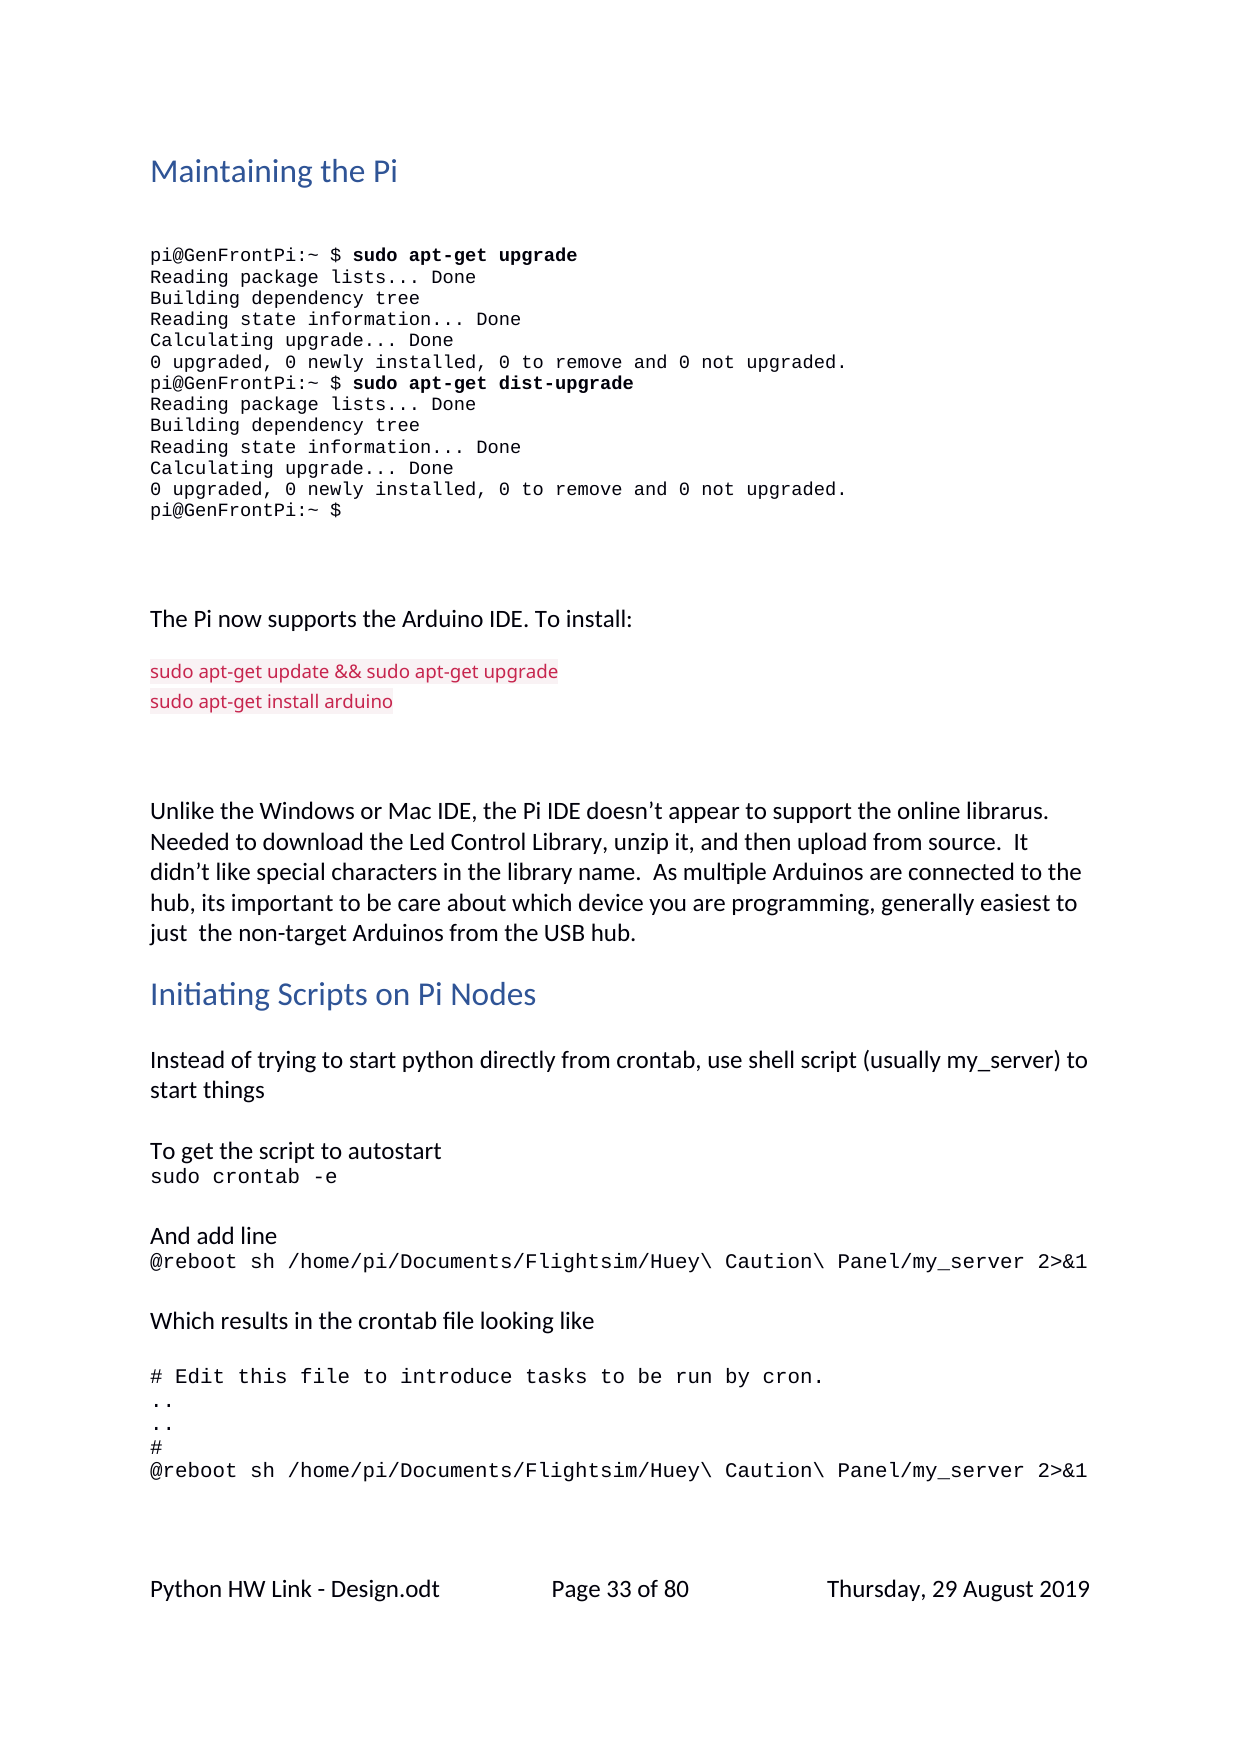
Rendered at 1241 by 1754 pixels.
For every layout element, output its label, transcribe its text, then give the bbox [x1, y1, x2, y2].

text Calculating upgrade... Done [150, 459, 1090, 480]
text pi@GenFrontPi:~ $ [150, 501, 1090, 522]
subtitle Maintaining the Pi [150, 150, 1090, 191]
text .. [150, 1413, 1090, 1437]
text # [150, 1437, 1090, 1461]
text Calculating upgrade... Done [150, 331, 1090, 352]
text 0 upgraded, 0 newly installed, 0 to remove and 0 not upgraded. [150, 480, 1090, 501]
text pi@GenFrontPi:~ $ sudo apt-get dist-upgrade [150, 374, 1090, 395]
text Reading package lists... Done [150, 267, 1090, 289]
text @reboot sh /home/pi/Documents/Flightsim/Huey\ Caution\ Panel/my_server 2>&1 [150, 1461, 1090, 1484]
text pi@GenFrontPi:~ $ sudo apt-get upgrade [150, 246, 1090, 267]
text @reboot sh /home/pi/Documents/Flightsim/Huey\ Caution\ Panel/my_server 2>&1 [150, 1251, 1090, 1274]
text Reading state information... Done [150, 437, 1090, 459]
text And add line [150, 1220, 1090, 1251]
text # Edit this file to introduce tasks to be run by cron. [150, 1366, 1090, 1389]
text To get the script to autostart [150, 1136, 1090, 1166]
text start things [150, 1074, 1090, 1105]
text Reading state information... Done [150, 310, 1090, 331]
text Reading package lists... Done [150, 395, 1090, 416]
text .. [150, 1389, 1090, 1413]
text sudo crontab -e [150, 1166, 1090, 1190]
text sudo apt-get update && sudo apt-get upgrade sudo apt-get install arduino [150, 658, 1090, 714]
text Building dependency tree [150, 416, 1090, 437]
text Instead of trying to start python directly from crontab, use shell script (usually my_server) to [150, 1044, 1090, 1074]
text The Pi now supports the Arduino IDE. To install: [150, 603, 1090, 633]
text Which results in the crontab file looking like [150, 1305, 1090, 1335]
text 0 upgraded, 0 newly installed, 0 to remove and 0 not upgraded. [150, 352, 1090, 374]
text Building dependency tree [150, 289, 1090, 310]
text Unlike the Windows or Mac IDE, the Pi IDE doesn’t appear to support the online librarus. Needed to download the Led Control Library, unzip it, and then upload from source. It didn’t like special characters in the library name. As multiple Arduinos are connected to the hub, its important to be care about which device you are programming, generally easiest to just the non-target Arduinos from the USB hub. [150, 795, 1090, 948]
subtitle Initiating Scripts on Pi Nodes [150, 973, 1090, 1013]
